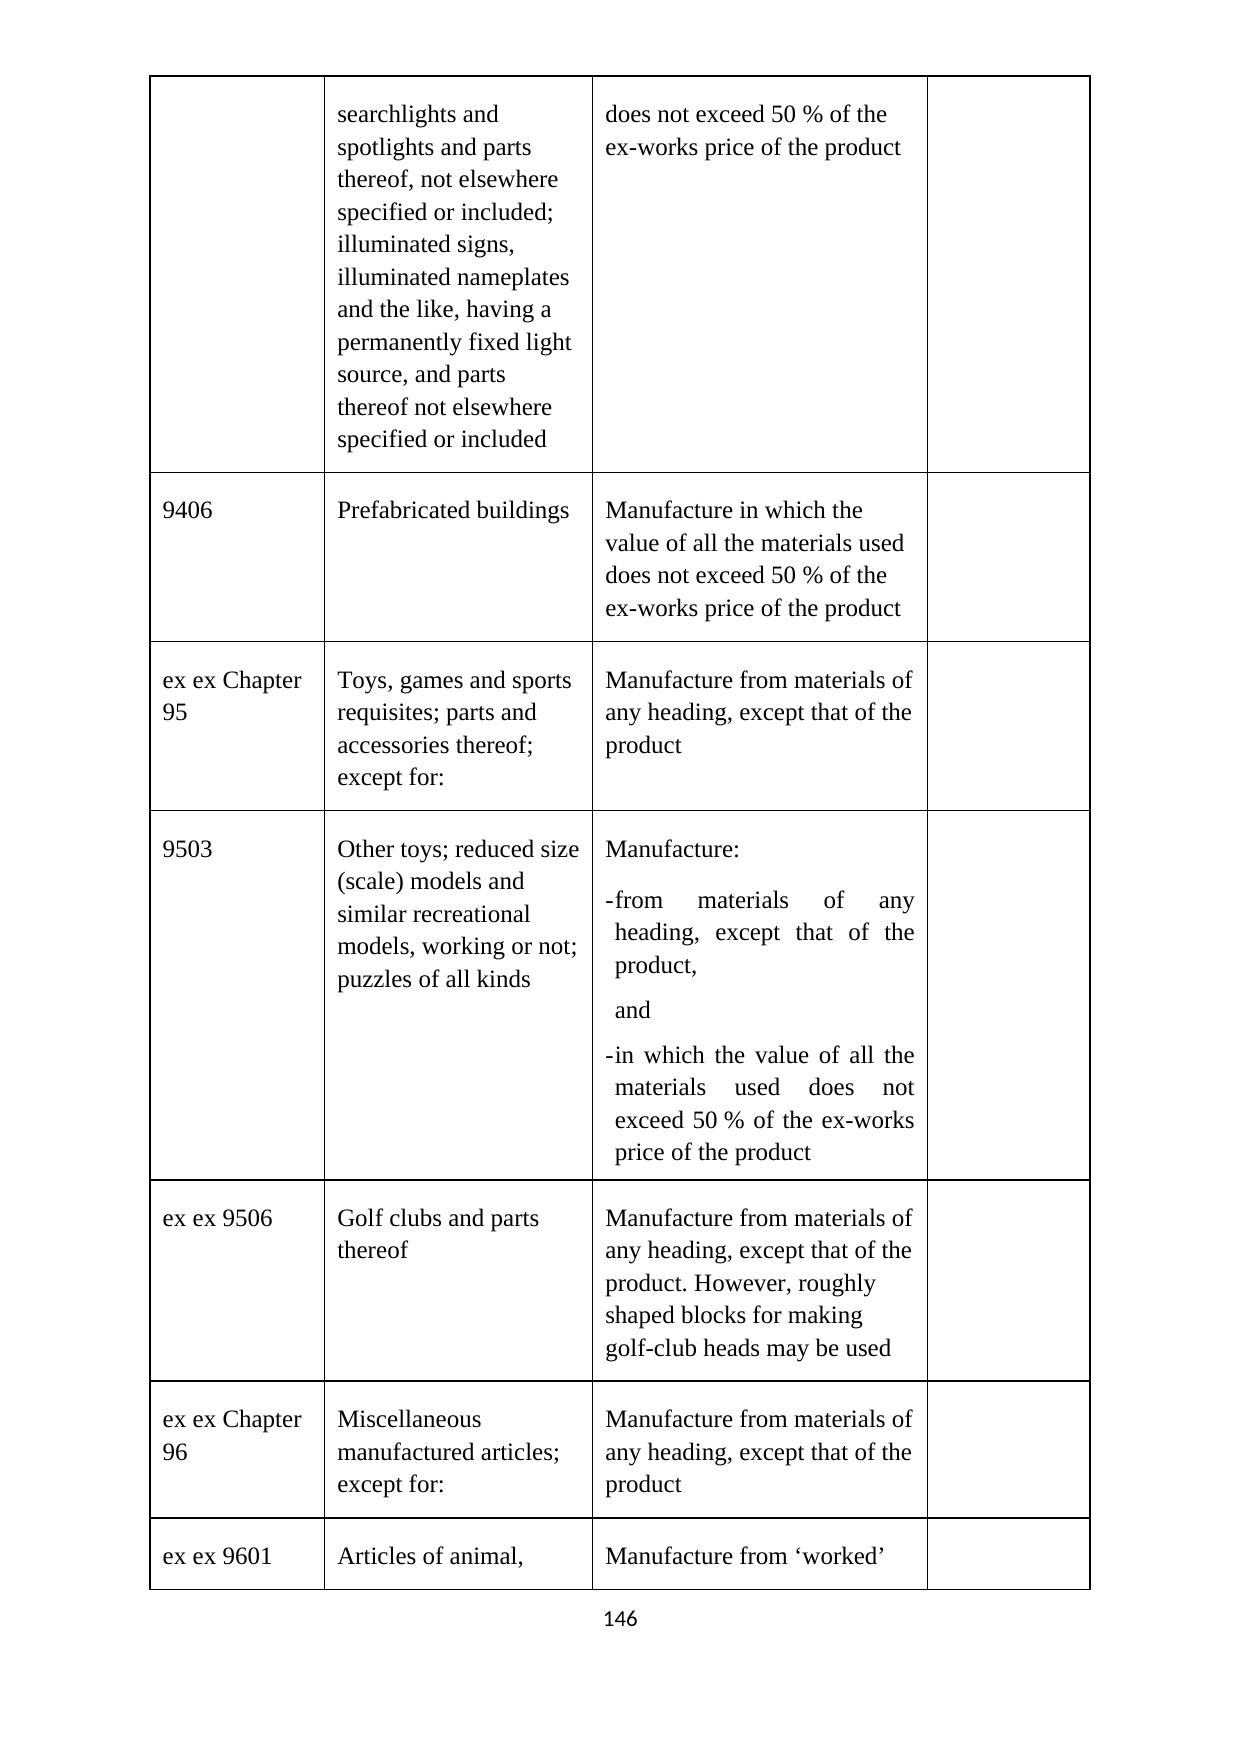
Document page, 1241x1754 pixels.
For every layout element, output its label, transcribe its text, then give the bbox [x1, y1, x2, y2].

table_cell Manufacture: [593, 811, 927, 1179]
table_cell Manufacture from ‘worked’ [593, 1519, 927, 1588]
table_cell Manufacture in which the value of all the materials used does not exceed 50 % of the ex-works price of the product [593, 473, 927, 641]
table_cell ex ex Chapter 96 [151, 1382, 324, 1517]
table_cell Toys, games and sports requisites; parts and accessories thereof; except for: [325, 642, 592, 810]
table_cell [928, 1382, 1089, 1517]
table_cell Miscellaneous manufactured articles; except for: [325, 1382, 592, 1517]
table_header in which the value of all the materials used does not exceed 50 % of the ex-works price of the product [615, 1024, 915, 1166]
table_cell searchlights and spotlights and parts thereof, not elsewhere specified or included; illuminated signs, illuminated nameplates and the like, having a permanently fixed light source, and parts thereof not elsewhere specified or included [325, 77, 592, 472]
table_cell ex ex 9601 [151, 1519, 324, 1588]
table_header - [605, 869, 614, 1024]
table_cell Manufacture from materials of any heading, except that of the product. However, roughly shaped blocks for making golf-club heads may be used [593, 1181, 927, 1380]
table_cell [928, 1519, 1089, 1588]
table_cell [928, 642, 1089, 810]
table_cell [151, 77, 324, 472]
table_cell Manufacture from materials of any heading, except that of the product [593, 1382, 927, 1517]
table_cell 9503 [151, 811, 324, 1179]
table_cell [928, 77, 1089, 472]
table_cell [928, 1181, 1089, 1380]
table_cell Golf clubs and parts thereof [325, 1181, 592, 1380]
table_cell [928, 811, 1089, 1179]
table_header from materials of any heading, except that of the product, and [615, 869, 915, 1024]
table_cell does not exceed 50 % of the ex-works price of the product [593, 77, 927, 472]
table_header - [605, 1024, 614, 1166]
table_cell Prefabricated buildings [325, 473, 592, 641]
table_cell Manufacture from materials of any heading, except that of the product [593, 642, 927, 810]
table_cell ex ex Chapter 95 [151, 642, 324, 810]
table_cell Articles of animal, [325, 1519, 592, 1588]
table_cell Other toys; reduced size (scale) models and similar recreational models, working or not; puzzles of all kinds [325, 811, 592, 1179]
table_cell [928, 473, 1089, 641]
table_cell 9406 [151, 473, 324, 641]
table_cell ex ex 9506 [151, 1181, 324, 1380]
